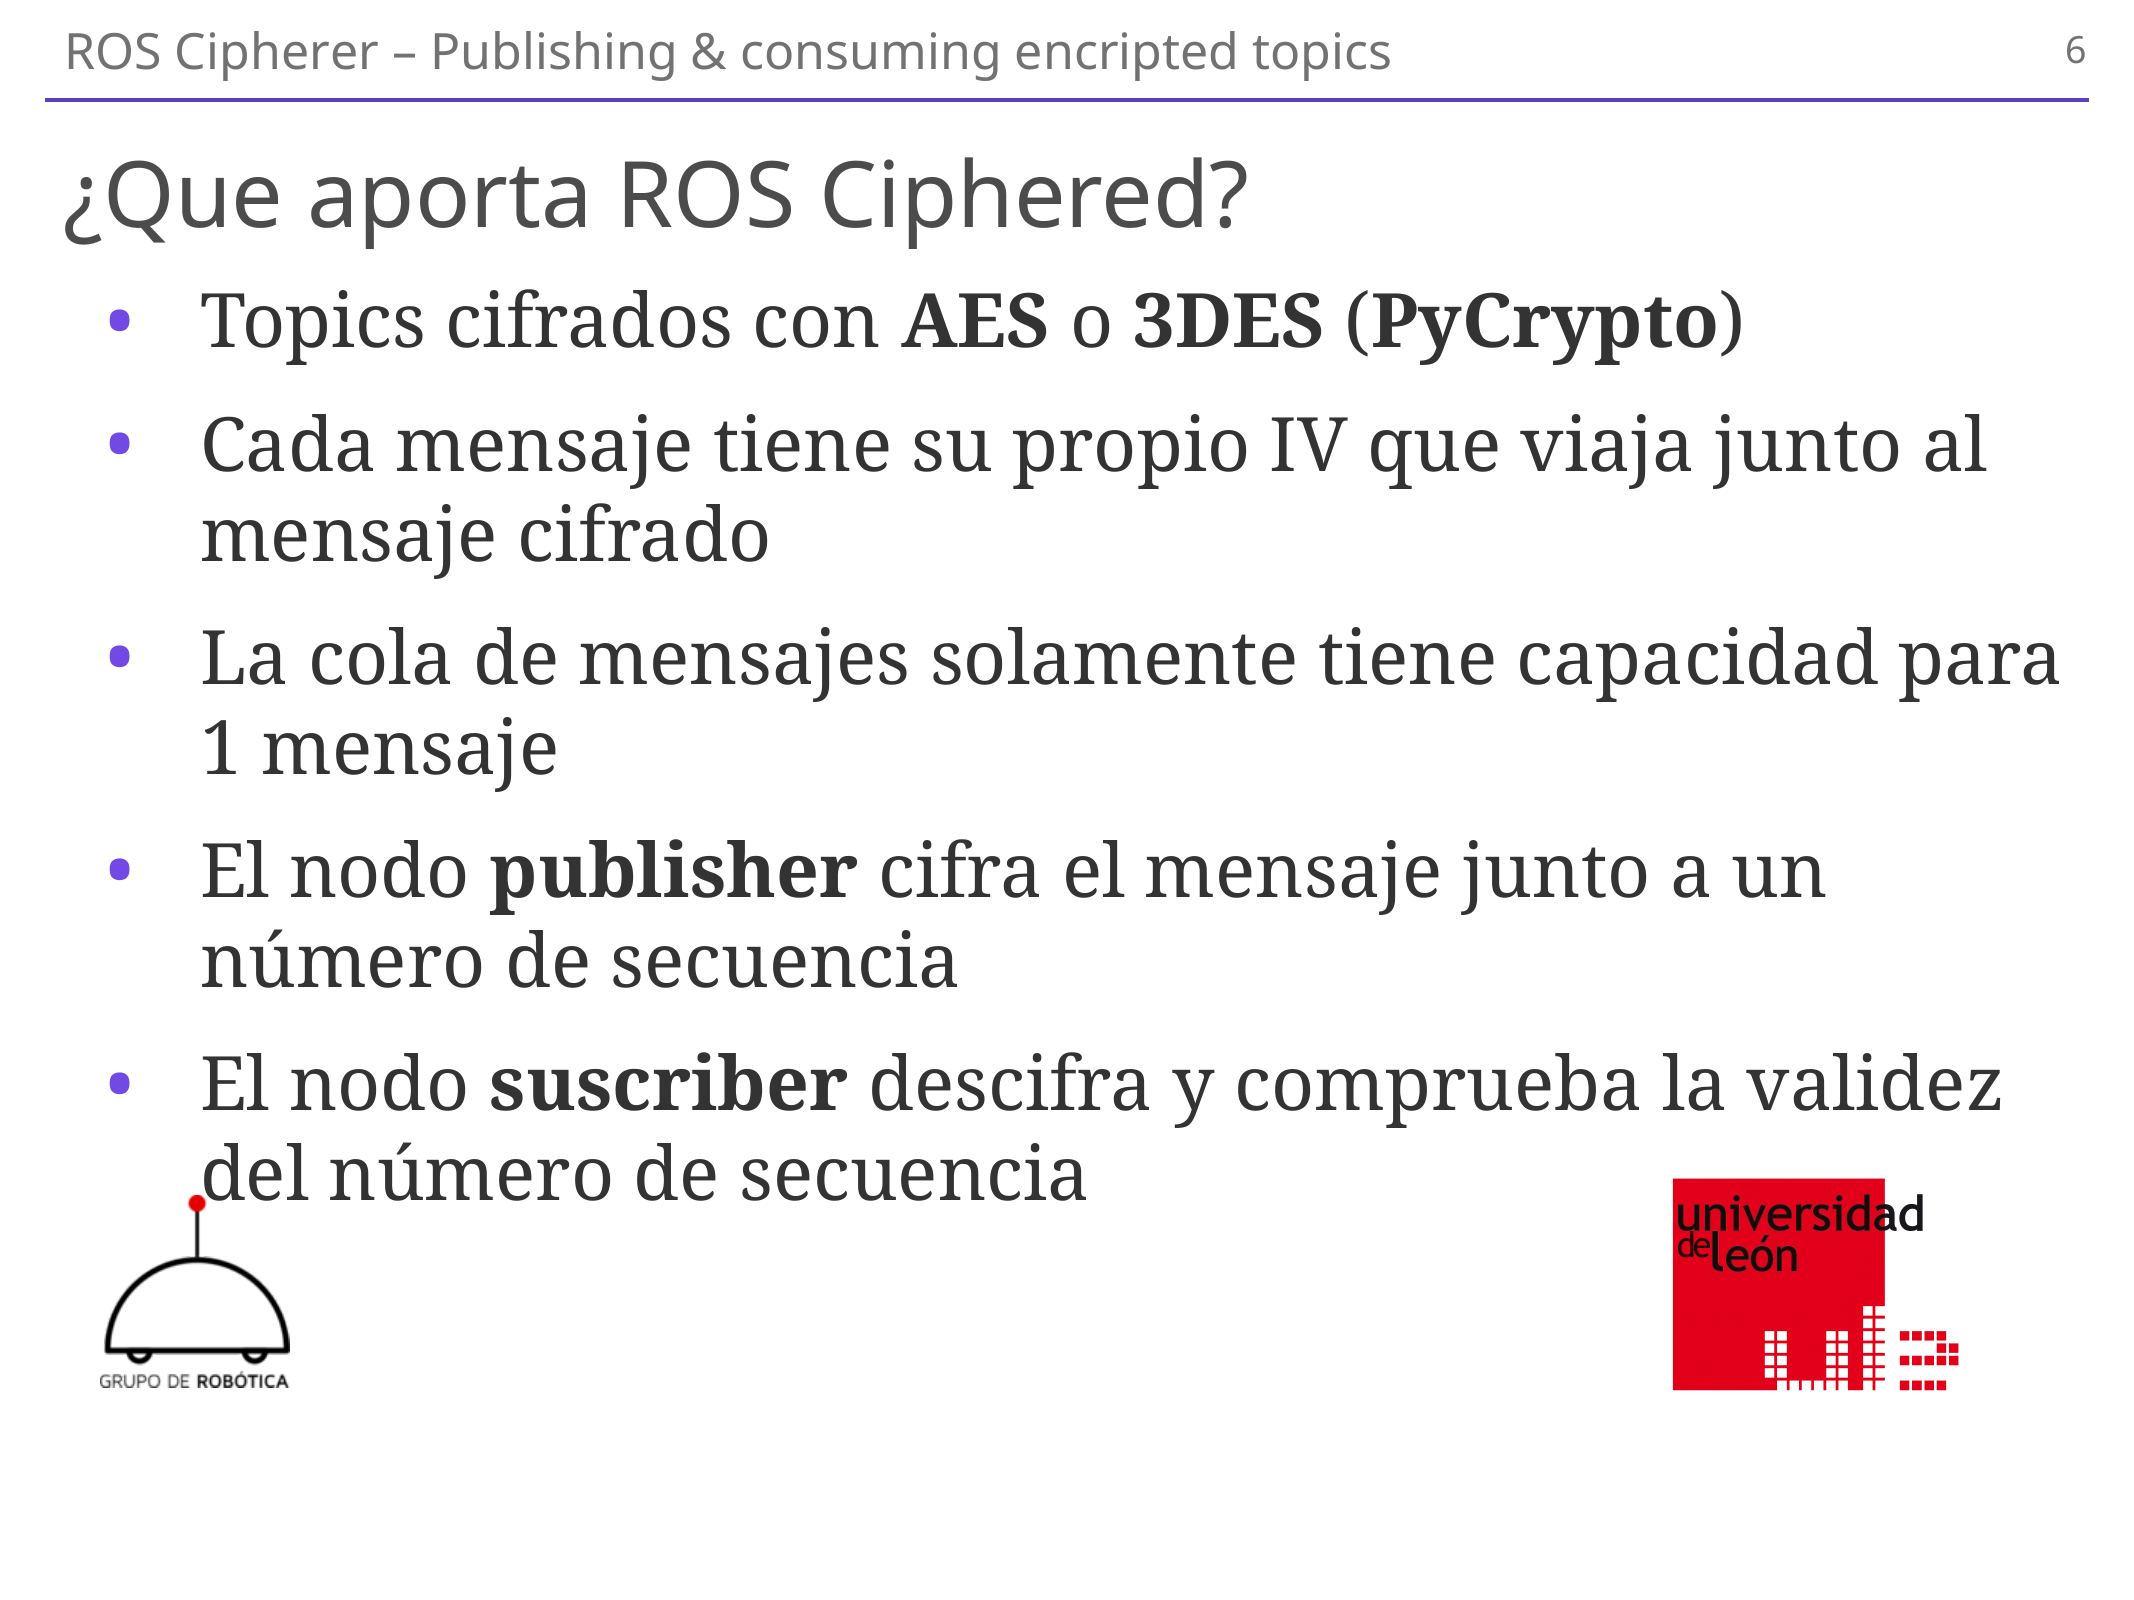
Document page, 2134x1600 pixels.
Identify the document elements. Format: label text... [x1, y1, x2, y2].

title ¿Que aporta ROS Ciphered? [29, 118, 2097, 265]
text_box ROS Cipherer – Publishing & consuming encripted topics [37, 9, 2021, 91]
list Topics cifrados con AES o 3DES (PyCrypto) Cada mensaje tiene su propio IV que viaja junto al mensaje cifrado La cola de mensajes solamente tiene capacidad para 1 mensaje El nodo publisher cifra el mensaje junto a un número de secuencia El nodo suscriber descifra y comprueba la validez del número de secuencia [54, 272, 2098, 1576]
